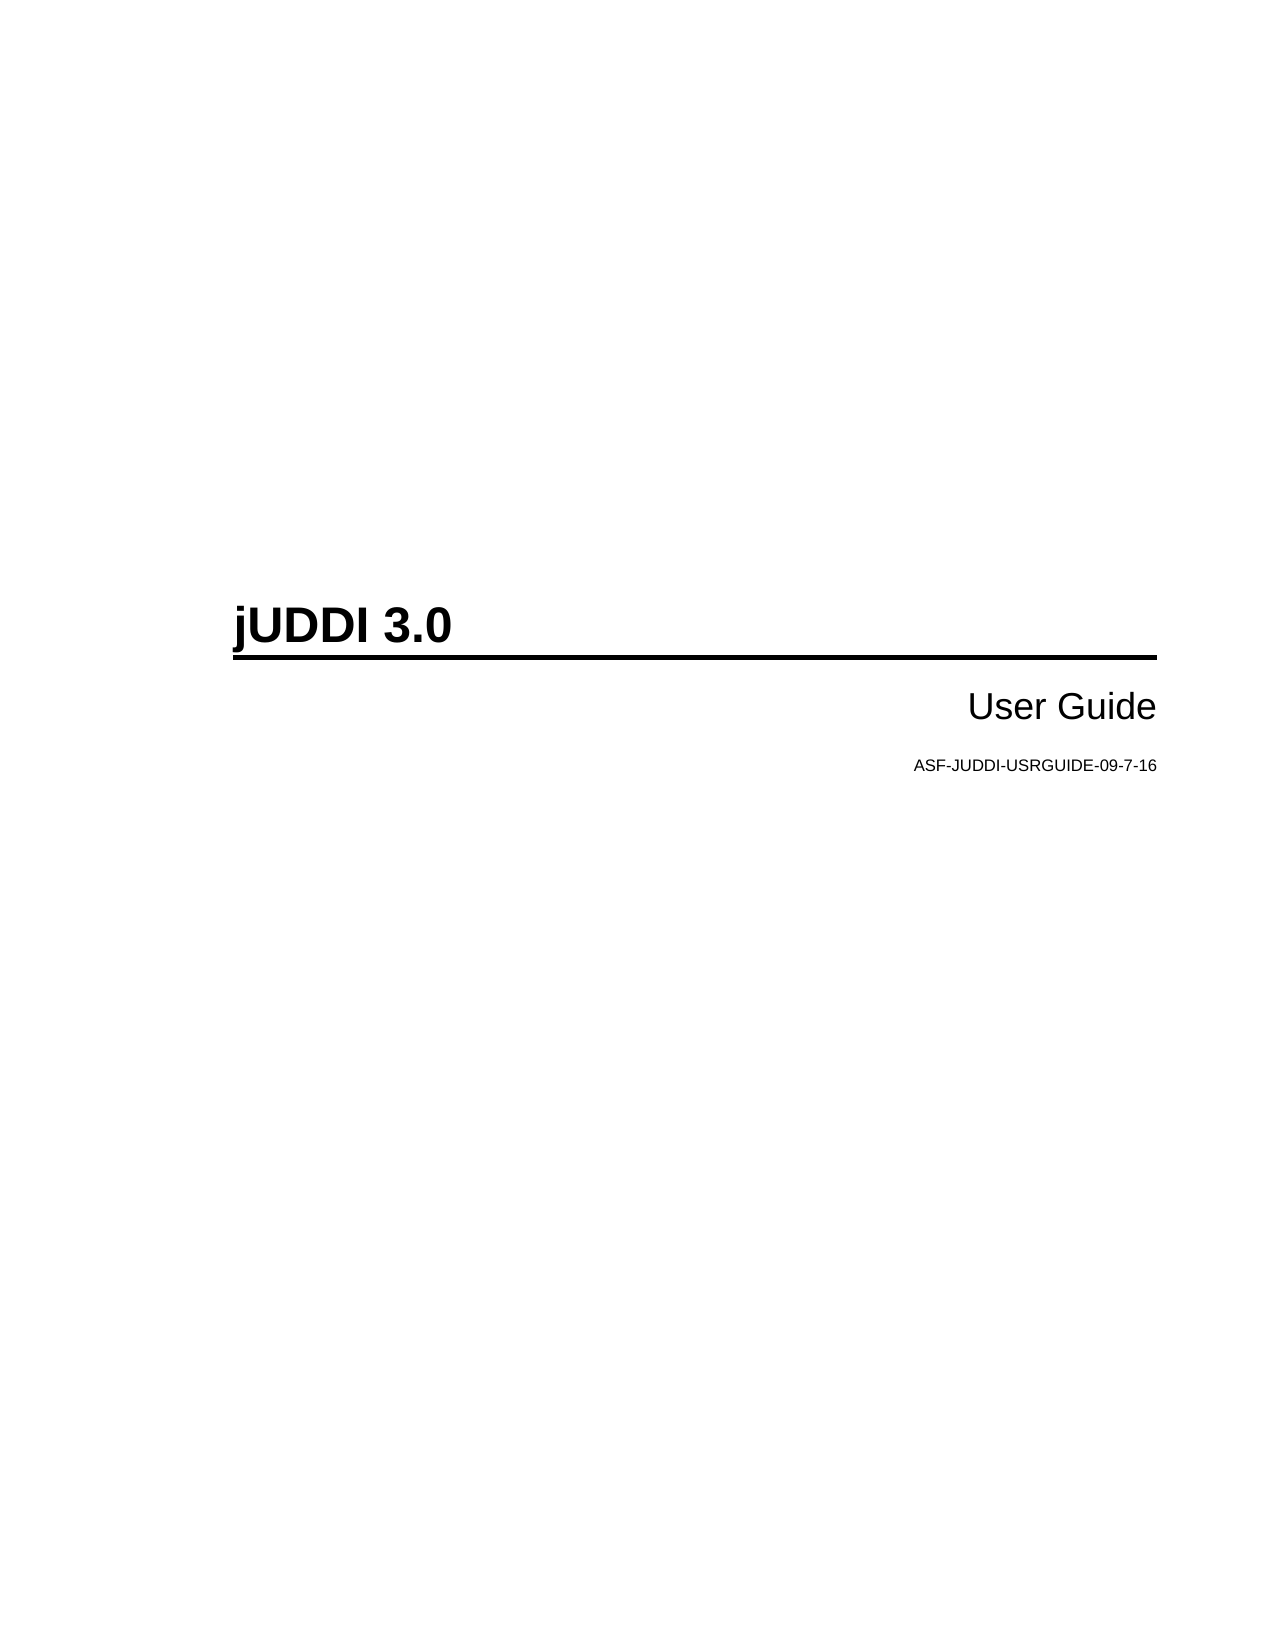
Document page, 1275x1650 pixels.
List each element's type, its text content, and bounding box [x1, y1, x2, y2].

text ASF-JUDDI-USRGUIDE-16/07/09 [233, 756, 1157, 775]
title jUDDI 3.0 [233, 597, 1157, 655]
subtitle User Guide [233, 685, 1157, 727]
